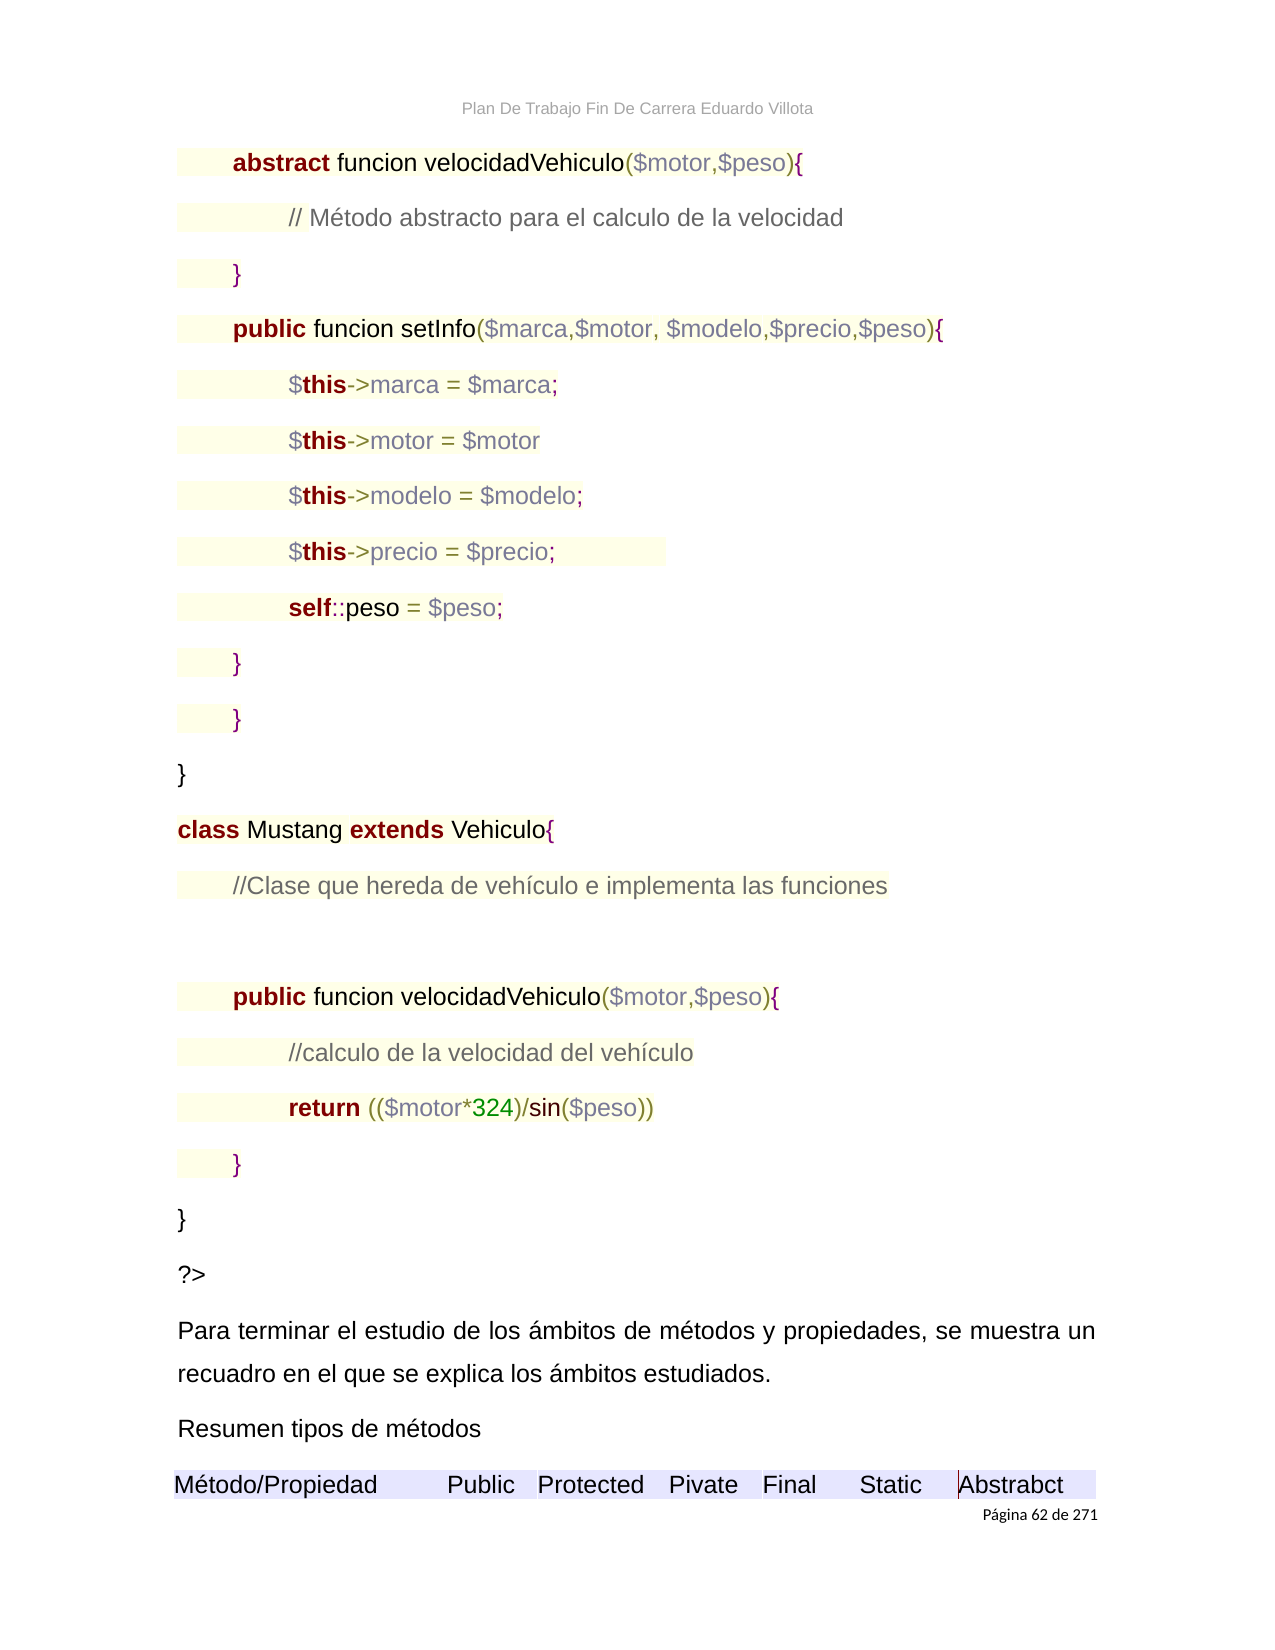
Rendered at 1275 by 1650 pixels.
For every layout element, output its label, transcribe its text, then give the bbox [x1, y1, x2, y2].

text // Método abstracto para el calculo de la velocidad [177, 203, 1098, 232]
text public funcion setInfo($marca,$motor, $modelo,$precio,$peso){ [177, 314, 1098, 343]
text } [177, 1149, 1098, 1178]
text $this->precio = $precio; [177, 537, 1098, 566]
table_header Protected [538, 1470, 669, 1499]
text ?> [177, 1260, 1098, 1289]
text self::peso = $peso; [177, 593, 1098, 621]
text } [177, 759, 1098, 788]
text return (($motor*324)/sin($peso)) [177, 1093, 1098, 1122]
table_header Public [447, 1470, 537, 1499]
text } [177, 259, 1098, 288]
text abstract funcion velocidadVehiculo($motor,$peso){ [177, 148, 1098, 176]
table_header Pivate [669, 1470, 762, 1499]
text public funcion velocidadVehiculo($motor,$peso){ [177, 982, 1098, 1011]
text $this->motor = $motor [177, 426, 1098, 454]
text class Mustang extends Vehiculo{ [177, 815, 1098, 844]
text Resumen tipos de métodos [177, 1414, 1098, 1443]
table_header Abstrabct [959, 1470, 1096, 1499]
text } [177, 1204, 1098, 1233]
text $this->marca = $marca; [177, 370, 1098, 399]
table_header Final [763, 1470, 859, 1499]
text } [177, 704, 1098, 733]
table_header Método/Propiedad [174, 1470, 447, 1499]
text Para terminar el estudio de los ámbitos de métodos y propiedades, se muestra un recuadro en el que se explica los ámbitos estudiados. [177, 1316, 1098, 1388]
text //Clase que hereda de vehículo e implementa las funciones [177, 871, 1098, 899]
text $this->modelo = $modelo; [177, 481, 1098, 510]
text } [177, 648, 1098, 677]
text //calculo de la velocidad del vehículo [177, 1038, 1098, 1066]
table_header Static [859, 1470, 958, 1499]
